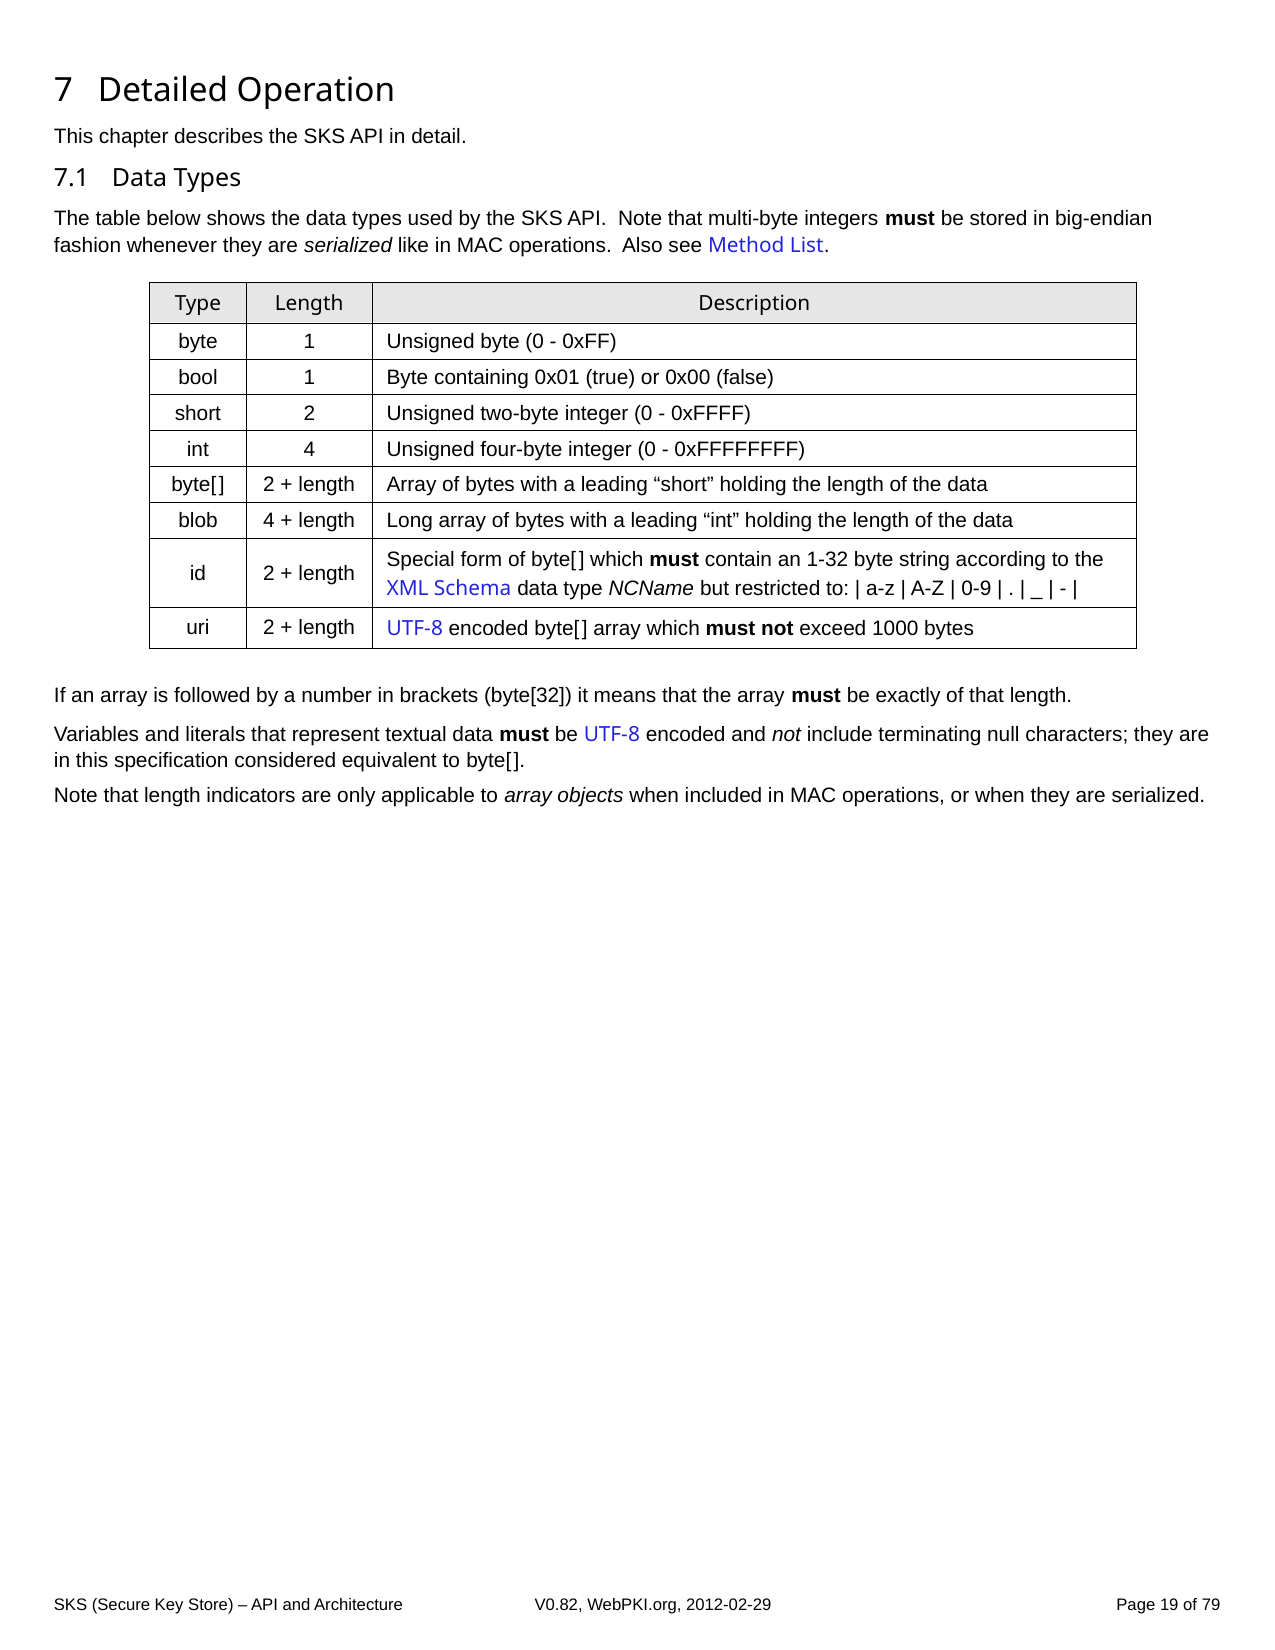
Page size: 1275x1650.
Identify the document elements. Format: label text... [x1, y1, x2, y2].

table_cell id [150, 539, 246, 607]
table_header Type [150, 283, 246, 322]
table_cell Byte containing 0x01 (true) or 0x00 (false) [373, 360, 1136, 394]
text This chapter describes the SKS API in detail. [54, 123, 1221, 147]
table_cell short [150, 395, 246, 430]
table_cell uri [150, 608, 246, 647]
table_cell Unsigned byte (0 - 0xFF) [373, 324, 1136, 358]
table_cell 2 + length [247, 608, 372, 647]
table_cell 2 + length [247, 467, 372, 502]
table_cell bool [150, 360, 246, 394]
table_cell 1 [247, 324, 372, 358]
table_cell Special form of byte[ ] which must contain an 1-32 byte string according to the XML Schema data type NCName but restricted to: | a-z | A-Z | 0-9 | . | _ | - | [373, 539, 1136, 607]
table_header Description [373, 283, 1136, 322]
table_cell Unsigned two-byte integer (0 - 0xFFFF) [373, 395, 1136, 430]
table_cell Unsigned four-byte integer (0 - 0xFFFFFFFF) [373, 431, 1136, 466]
table_cell Array of bytes with a leading “short” holding the length of the data [373, 467, 1136, 502]
text If an array is followed by a number in brackets (byte[32]) it means that the array must be exactly of that length. [54, 683, 1221, 707]
subtitle Detailed Operation [54, 66, 1221, 111]
table_header Length [247, 283, 372, 322]
table_cell 2 [247, 395, 372, 430]
table_cell 4 [247, 431, 372, 466]
text Note that length indicators are only applicable to array objects when included in MAC operations, or when they are serialized. [54, 783, 1221, 807]
table_cell int [150, 431, 246, 466]
table_cell 1 [247, 360, 372, 394]
table_cell 2 + length [247, 539, 372, 607]
table_cell Long array of bytes with a leading “int” holding the length of the data [373, 503, 1136, 538]
text The table below shows the data types used by the SKS API. Note that multi-byte integers must be stored in big-endian fashion whenever they are serialized like in MAC operations. Also see Method List. [54, 206, 1221, 282]
text Variables and literals that represent textual data must be UTF-8 encoded and not include terminating null characters; they are in this specification considered equivalent to byte[ ]. [54, 719, 1221, 771]
table_cell byte [150, 324, 246, 358]
table_cell UTF-8 encoded byte[ ] array which must not exceed 1000 bytes [373, 608, 1136, 647]
table_cell byte[ ] [150, 467, 246, 502]
subtitle Data Types [54, 159, 1221, 193]
table_cell blob [150, 503, 246, 538]
table_cell 4 + length [247, 503, 372, 538]
